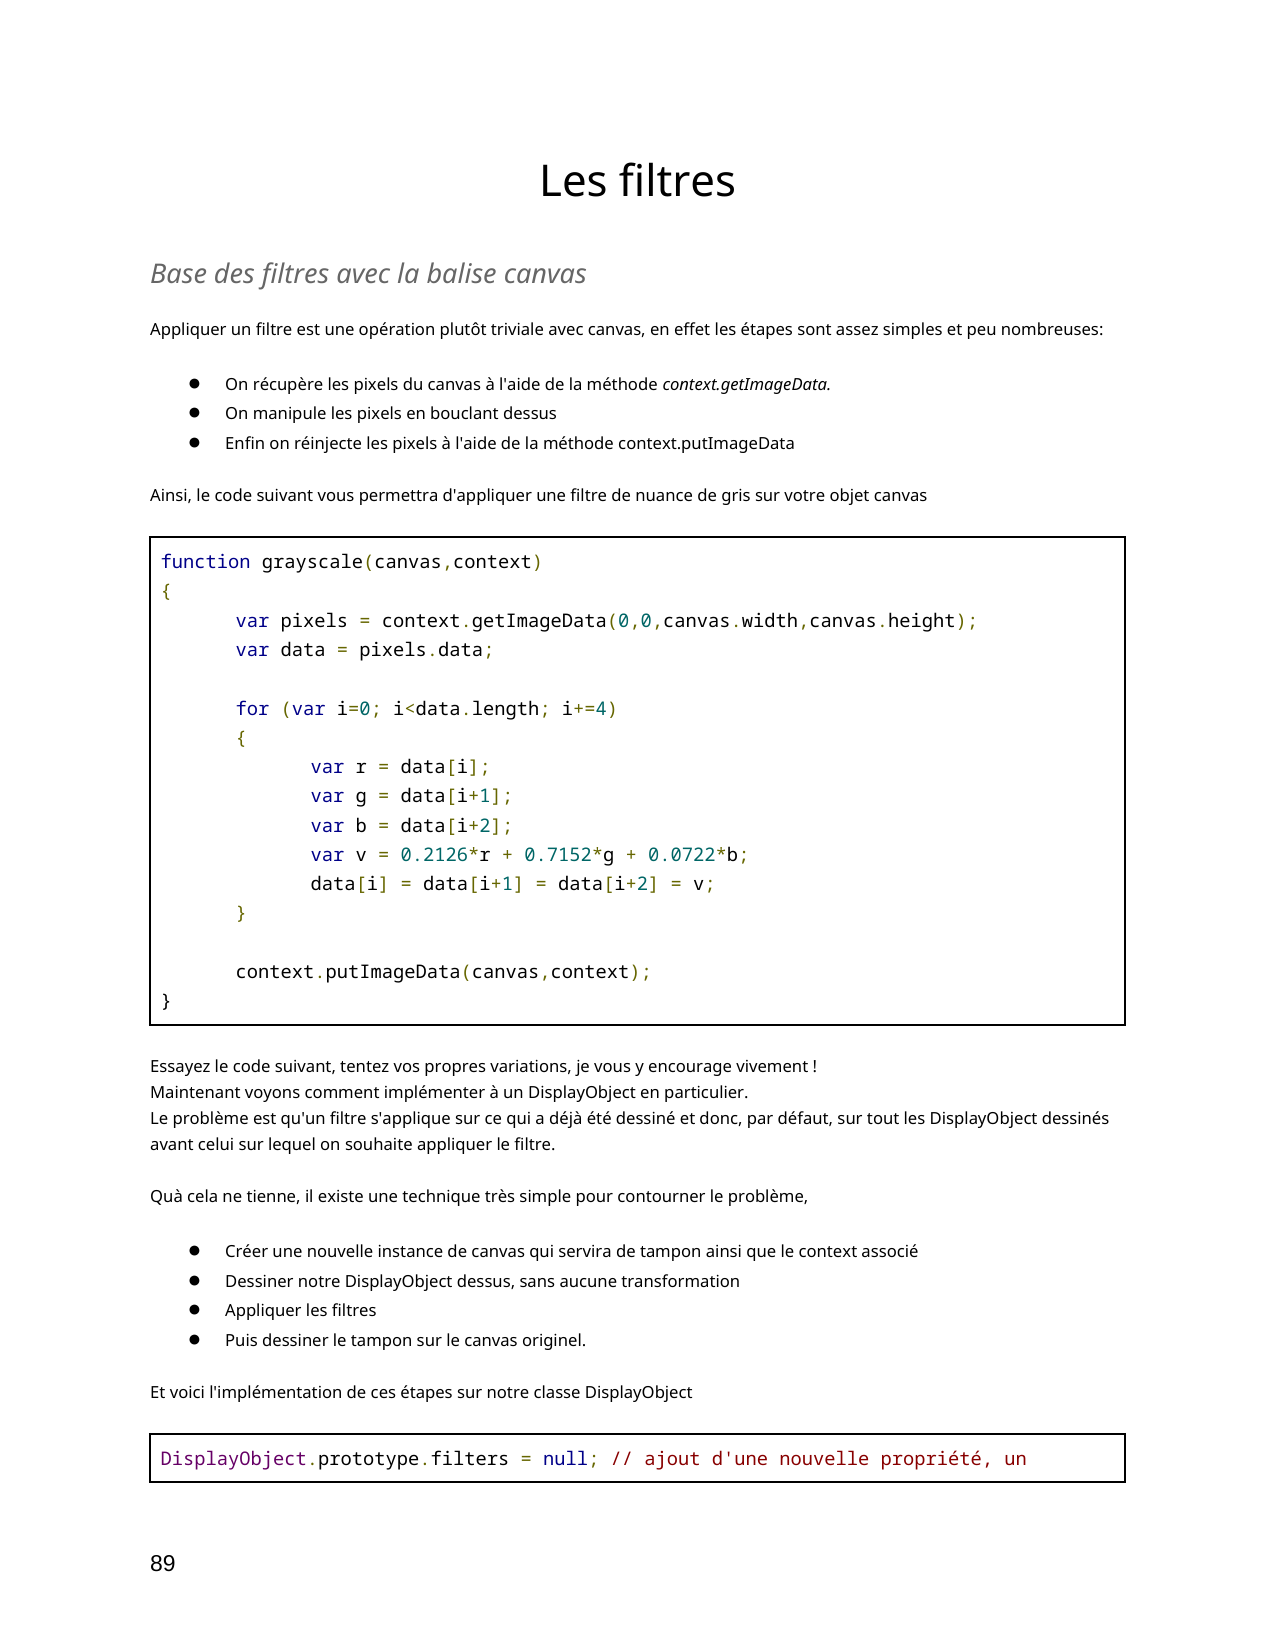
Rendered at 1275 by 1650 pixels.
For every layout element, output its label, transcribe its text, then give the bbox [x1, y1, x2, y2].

list Dessiner notre DisplayObject dessus, sans aucune transformation [187, 1267, 1125, 1292]
list Puis dessiner le tampon sur le canvas originel. [187, 1325, 1125, 1351]
text Appliquer un filtre est une opération plutôt triviale avec canvas, en effet les étapes sont assez simples et peu nombreuses: [150, 318, 1125, 340]
list On manipule les pixels en bouclant dessus [187, 399, 1125, 425]
text Et voici l'implémentation de ces étapes sur notre classe DisplayObject [150, 1381, 1125, 1403]
list Appliquer les filtres [187, 1296, 1125, 1322]
list Enfin on réinjecte les pixels à l'aide de la méthode context.putImageData [187, 428, 1125, 454]
text Essayez le code suivant, tentez vos propres variations, je vous y encourage vivement ! [150, 1055, 1125, 1078]
text Maintenant voyons comment implémenter à un DisplayObject en particulier. [150, 1081, 1125, 1104]
subtitle Base des filtres avec la balise canvas [150, 254, 1125, 291]
text Ainsi, le code suivant vous permettra d'appliquer une filtre de nuance de gris sur votre objet canvas [150, 484, 1125, 507]
list On récupère les pixels du canvas à l'aide de la méthode context.getImageData. [187, 370, 1125, 395]
list Créer une nouvelle instance de canvas qui servira de tampon ainsi que le context associé [187, 1237, 1125, 1263]
table_header function grayscale(canvas,context) { var pixels = context.getImageData(0,0,canvas.width,canvas.height); var data = pixels.data; for (var i=0; i<data.length; i+=4) { var r = data[i]; var g = data[i+1]; var b = data[i+2]; var v = 0.2126*r + 0.7152*g + 0.0722*b; data[i] = data[i+1] = data[i+2] = v; } context.putImageData(canvas,context); } [151, 538, 1124, 1023]
text Quà cela ne tienne, il existe une technique très simple pour contourner le problème, [150, 1185, 1125, 1208]
table_header DisplayObject.prototype.filters = null; // ajout d'une nouvelle propriété, un [151, 1435, 1124, 1481]
title Les filtres [150, 150, 1125, 209]
text Le problème est qu'un filtre s'applique sur ce qui a déjà été dessiné et donc, par défaut, sur tout les DisplayObject dessinés avant celui sur lequel on souhaite appliquer le filtre. [150, 1107, 1125, 1156]
